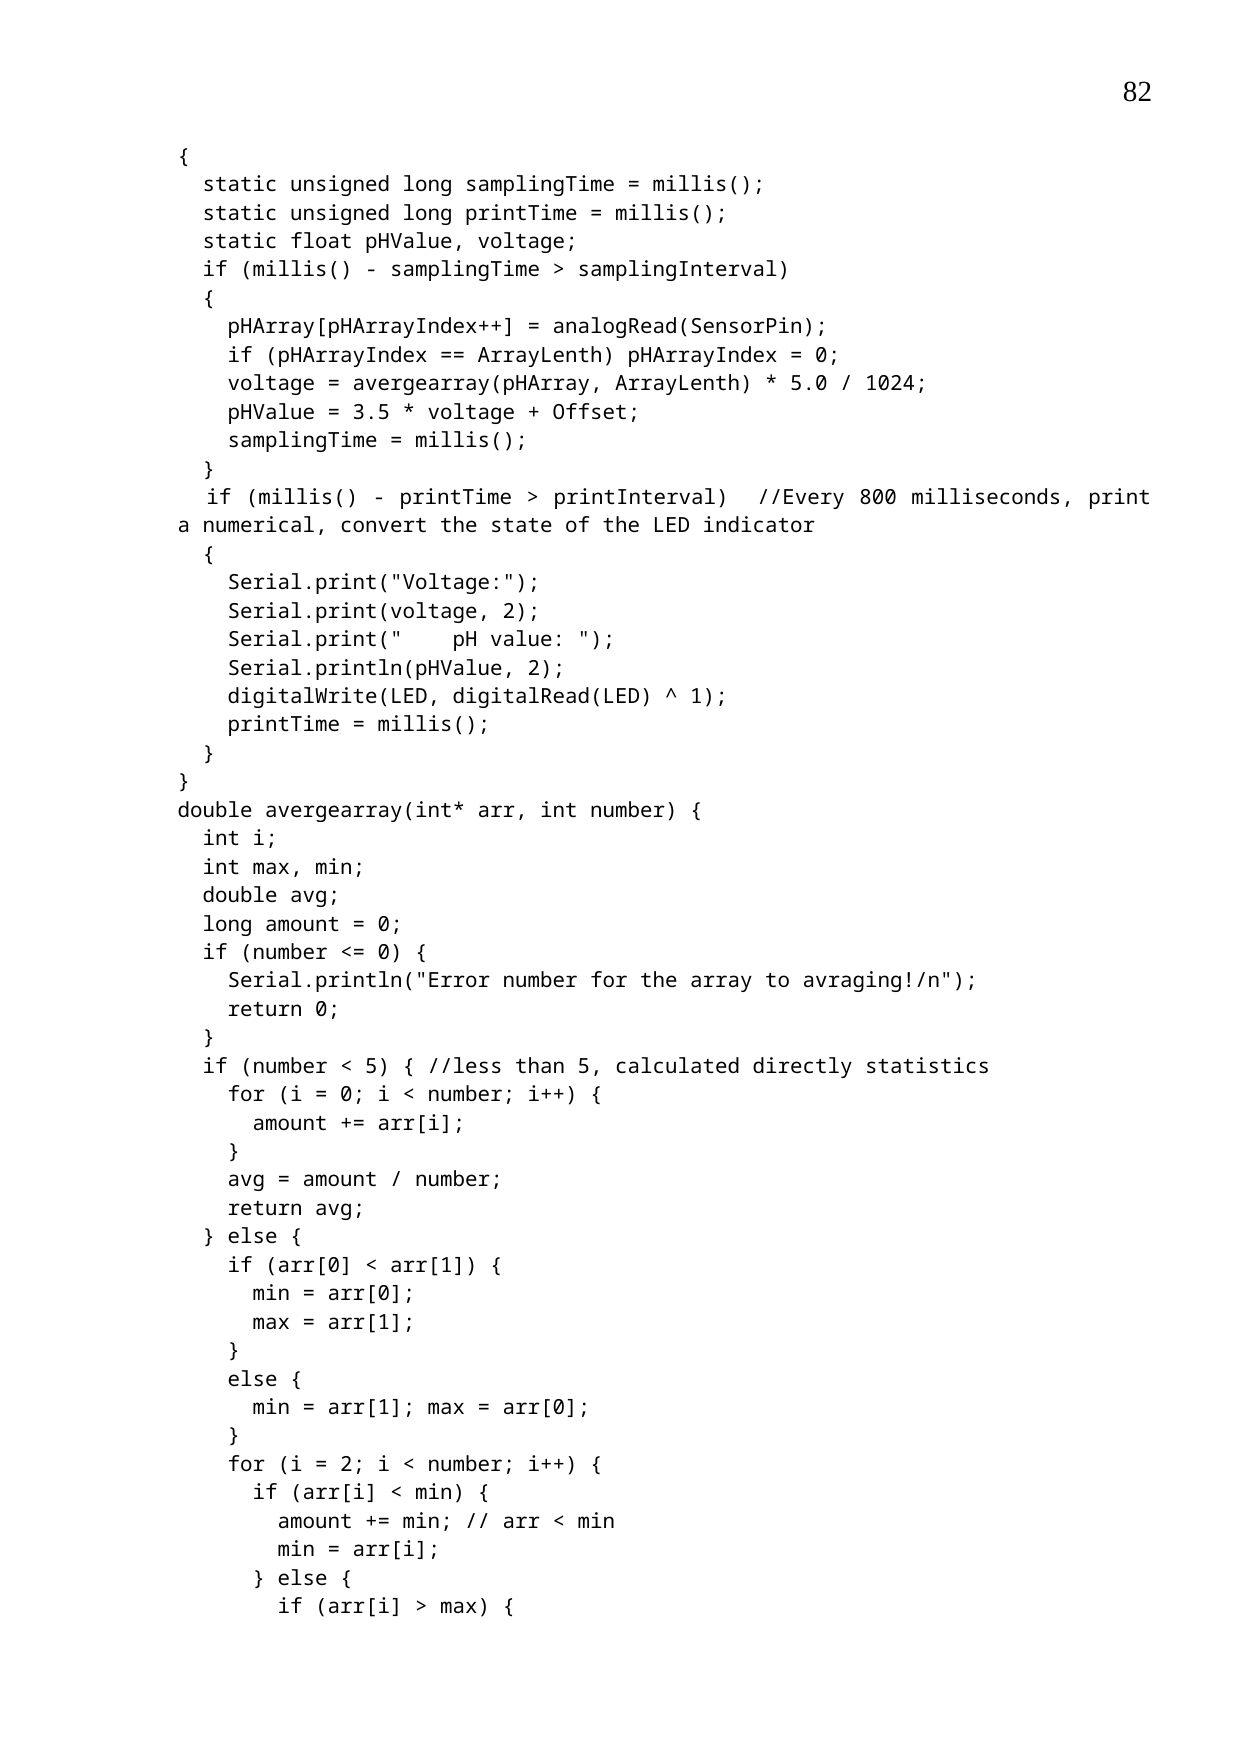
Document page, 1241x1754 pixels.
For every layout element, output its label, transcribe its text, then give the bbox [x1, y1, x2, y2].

text } [177, 766, 1152, 795]
text pHArray[pHArrayIndex++] = analogRead(SensorPin); [177, 311, 1152, 340]
text min = arr[1]; max = arr[0]; [177, 1392, 1152, 1421]
text if (millis() - printTime > printInterval) //Every 800 milliseconds, print a numerical, convert the state of the LED indicator [177, 482, 1152, 539]
text static float pHValue, voltage; [177, 226, 1152, 254]
text int max, min; [177, 852, 1152, 880]
text { [177, 141, 1152, 169]
text else { [177, 1364, 1152, 1392]
text } [177, 1335, 1152, 1364]
text double avergearray(int* arr, int number) { [177, 795, 1152, 823]
text digitalWrite(LED, digitalRead(LED) ^ 1); [177, 681, 1152, 709]
text } else { [177, 1563, 1152, 1591]
text pHValue = 3.5 * voltage + Offset; [177, 397, 1152, 425]
text if (number < 5) { //less than 5, calculated directly statistics [177, 1051, 1152, 1079]
text if (pHArrayIndex == ArrayLenth) pHArrayIndex = 0; [177, 340, 1152, 368]
text Serial.print("Voltage:"); [177, 567, 1152, 596]
text { [177, 283, 1152, 311]
text if (number <= 0) { [177, 937, 1152, 966]
text for (i = 0; i < number; i++) { [177, 1079, 1152, 1108]
text if (arr[i] < min) { [177, 1477, 1152, 1506]
text int i; [177, 823, 1152, 852]
text samplingTime = millis(); [177, 425, 1152, 454]
text } else { [177, 1221, 1152, 1250]
text Serial.print(" pH value: "); [177, 624, 1152, 653]
text voltage = avergearray(pHArray, ArrayLenth) * 5.0 / 1024; [177, 368, 1152, 397]
text return avg; [177, 1193, 1152, 1221]
text avg = amount / number; [177, 1164, 1152, 1193]
text } [177, 1136, 1152, 1164]
text amount += arr[i]; [177, 1108, 1152, 1136]
text Serial.println("Error number for the array to avraging!/n"); [177, 966, 1152, 994]
text min = arr[i]; [177, 1534, 1152, 1563]
text } [177, 738, 1152, 766]
text long amount = 0; [177, 909, 1152, 937]
text min = arr[0]; [177, 1278, 1152, 1307]
text } [177, 454, 1152, 482]
text { [177, 539, 1152, 567]
text if (millis() - samplingTime > samplingInterval) [177, 254, 1152, 283]
text static unsigned long samplingTime = millis(); [177, 169, 1152, 198]
text amount += min; // arr < min [177, 1506, 1152, 1534]
text Serial.println(pHValue, 2); [177, 653, 1152, 681]
text static unsigned long printTime = millis(); [177, 198, 1152, 226]
text if (arr[i] > max) { [177, 1591, 1152, 1619]
text return 0; [177, 994, 1152, 1022]
text } [177, 1022, 1152, 1051]
text if (arr[0] < arr[1]) { [177, 1250, 1152, 1278]
text } [177, 1421, 1152, 1449]
text double avg; [177, 880, 1152, 909]
text max = arr[1]; [177, 1307, 1152, 1335]
text for (i = 2; i < number; i++) { [177, 1449, 1152, 1477]
text printTime = millis(); [177, 709, 1152, 738]
text Serial.print(voltage, 2); [177, 596, 1152, 624]
